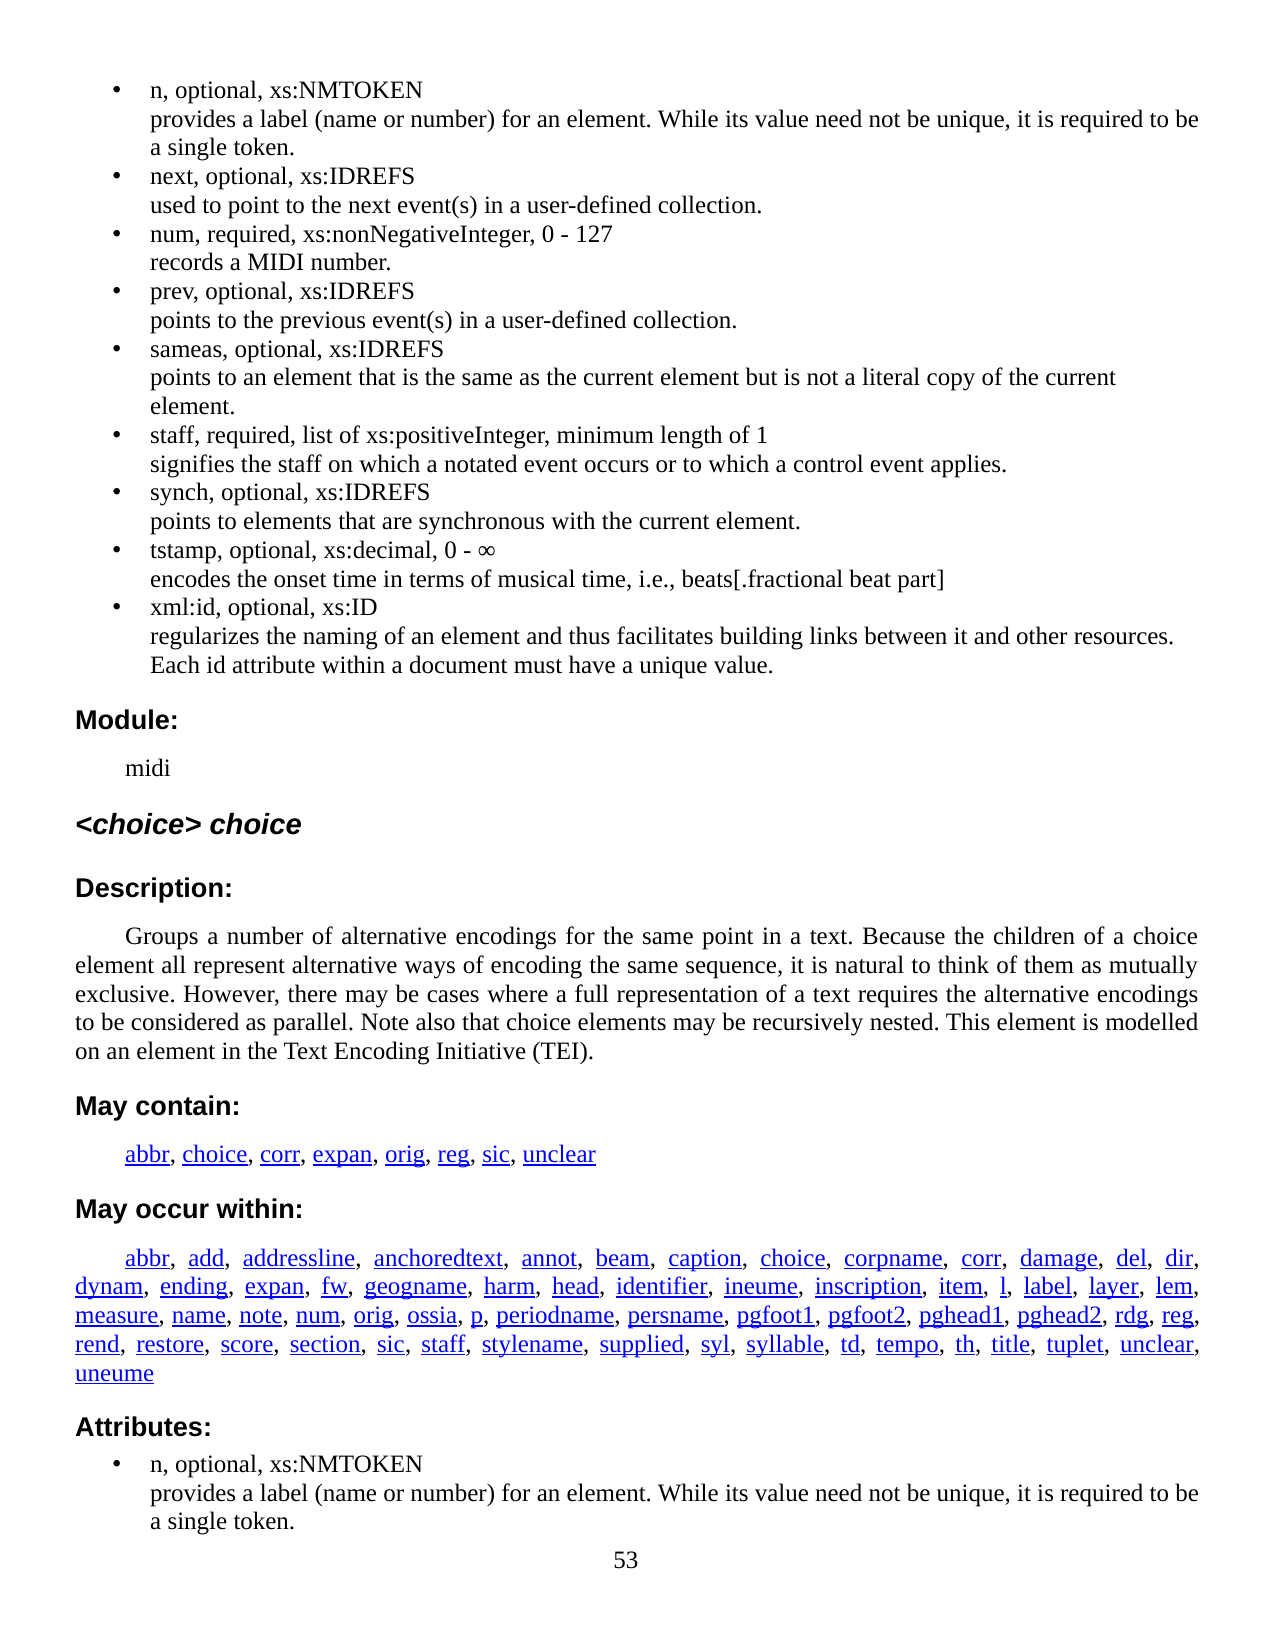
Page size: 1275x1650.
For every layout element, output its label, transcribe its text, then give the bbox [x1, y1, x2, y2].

list xml:id, optional, xs:ID regularizes the naming of an element and thus facilitates building links between it and other resources. Each id attribute within a document must have a unique value. [112, 592, 1200, 679]
subtitle Attributes: [75, 1411, 1200, 1443]
subtitle <choice> choice [75, 807, 1200, 841]
list next, optional, xs:IDREFS used to point to the next event(s) in a user-defined collection. [112, 161, 1200, 219]
text abbr, add, addressline, anchoredtext, annot, beam, caption, choice, corpname, corr, damage, del, dir, dynam, ending, expan, fw, geogname, harm, head, identifier, ineume, inscription, item, l, label, layer, lem, measure, name, note, num, orig, ossia, p, periodname, persname, pgfoot1, pgfoot2, pghead1, pghead2, rdg, reg, rend, restore, score, section, sic, staff, stylename, supplied, syl, syllable, td, tempo, th, title, tuplet, unclear, uneume [75, 1243, 1200, 1386]
list prev, optional, xs:IDREFS points to the previous event(s) in a user-defined collection. [112, 276, 1200, 334]
subtitle Module: [75, 704, 1200, 735]
text Groups a number of alternative encodings for the same point in a text. Because the children of a choice element all represent alternative ways of encoding the same sequence, it is natural to think of them as mutually exclusive. However, there may be cases where a full representation of a text requires the alternative encodings to be considered as parallel. Note also that choice elements may be recursively nested. This element is modelled on an element in the Text Encoding Initiative (TEI). [75, 921, 1200, 1065]
list n, optional, xs:NMTOKEN provides a label (name or number) for an element. While its value need not be unique, it is required to be a single token. [112, 1449, 1200, 1535]
subtitle May occur within: [75, 1193, 1200, 1224]
text midi [75, 753, 1200, 782]
list staff, required, list of xs:positiveInteger, minimum length of 1 signifies the staff on which a notated event occurs or to which a control event applies. [112, 420, 1200, 477]
list tstamp, optional, xs:decimal, 0 - ∞ encodes the onset time in terms of musical time, i.e., beats[.fractional beat part] [112, 535, 1200, 592]
list synch, optional, xs:IDREFS points to elements that are synchronous with the current element. [112, 477, 1200, 535]
list sameas, optional, xs:IDREFS points to an element that is the same as the current element but is not a literal copy of the current element. [112, 334, 1200, 420]
list n, optional, xs:NMTOKEN provides a label (name or number) for an element. While its value need not be unique, it is required to be a single token. [112, 75, 1200, 161]
text abbr, choice, corr, expan, orig, reg, sic, unclear [75, 1139, 1200, 1168]
subtitle Description: [75, 872, 1200, 903]
subtitle May contain: [75, 1090, 1200, 1121]
list num, required, xs:nonNegativeInteger, 0 - 127 records a MIDI number. [112, 219, 1200, 276]
